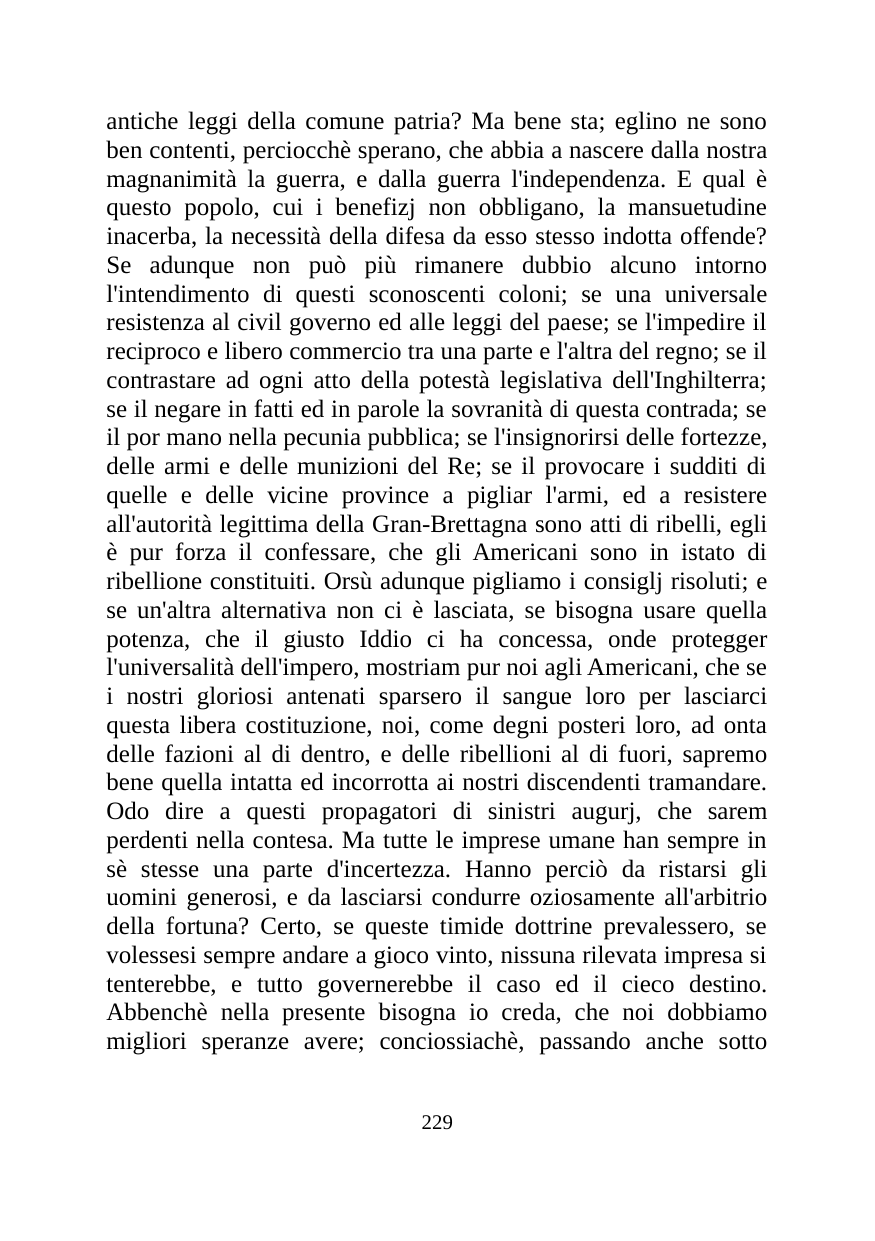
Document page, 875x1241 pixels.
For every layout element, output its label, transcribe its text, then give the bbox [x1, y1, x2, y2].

text antiche leggi della comune patria? Ma bene sta; eglino ne sono ben contenti, perciocchè sperano, che abbia a nascere dalla nostra magnanimità la guerra, e dalla guerra l'independenza. E qual è questo popolo, cui i benefizj non obbligano, la mansuetudine inacerba, la necessità della difesa da esso stesso indotta offende? Se adunque non può più rimanere dubbio alcuno intorno l'intendimento di questi sconoscenti coloni; se una universale resistenza al civil governo ed alle leggi del paese; se l'impedire il reciproco e libero commercio tra una parte e l'altra del regno; se il contrastare ad ogni atto della potestà legislativa dell'Inghilterra; se il negare in fatti ed in parole la sovranità di questa contrada; se il por mano nella pecunia pubblica; se l'insignorirsi delle fortezze, delle armi e delle munizioni del Re; se il provocare i sudditi di quelle e delle vicine province a pigliar l'armi, ed a resistere all'autorità legittima della Gran-Brettagna sono atti di ribelli, egli è pur forza il confessare, che gli Americani sono in istato di ribellione constituiti. Orsù adunque pigliamo i consiglj risoluti; e se un'altra alternativa non ci è lasciata, se bisogna usare quella potenza, che il giusto Iddio ci ha concessa, onde protegger l'universalità dell'impero, mostriam pur noi agli Americani, che se i nostri gloriosi antenati sparsero il sangue loro per lasciarci questa libera costituzione, noi, come degni posteri loro, ad onta delle fazioni al di dentro, e delle ribellioni al di fuori, sapremo bene quella intatta ed incorrotta ai nostri discendenti tramandare. Odo dire a questi propagatori di sinistri augurj, che sarem perdenti nella contesa. Ma tutte le imprese umane han sempre in sè stesse una parte d'incertezza. Hanno perciò da ristarsi gli uomini generosi, e da lasciarsi condurre oziosamente all'arbitrio della fortuna? Certo, se queste timide dottrine prevalessero, se volessesi sempre andare a gioco vinto, nissuna rilevata impresa si tenterebbe, e tutto governerebbe il caso ed il cieco destino. Abbenchè nella presente bisogna io creda, che noi dobbiamo migliori speranze avere; conciossiachè, passando anche sotto [106, 106, 768, 1055]
